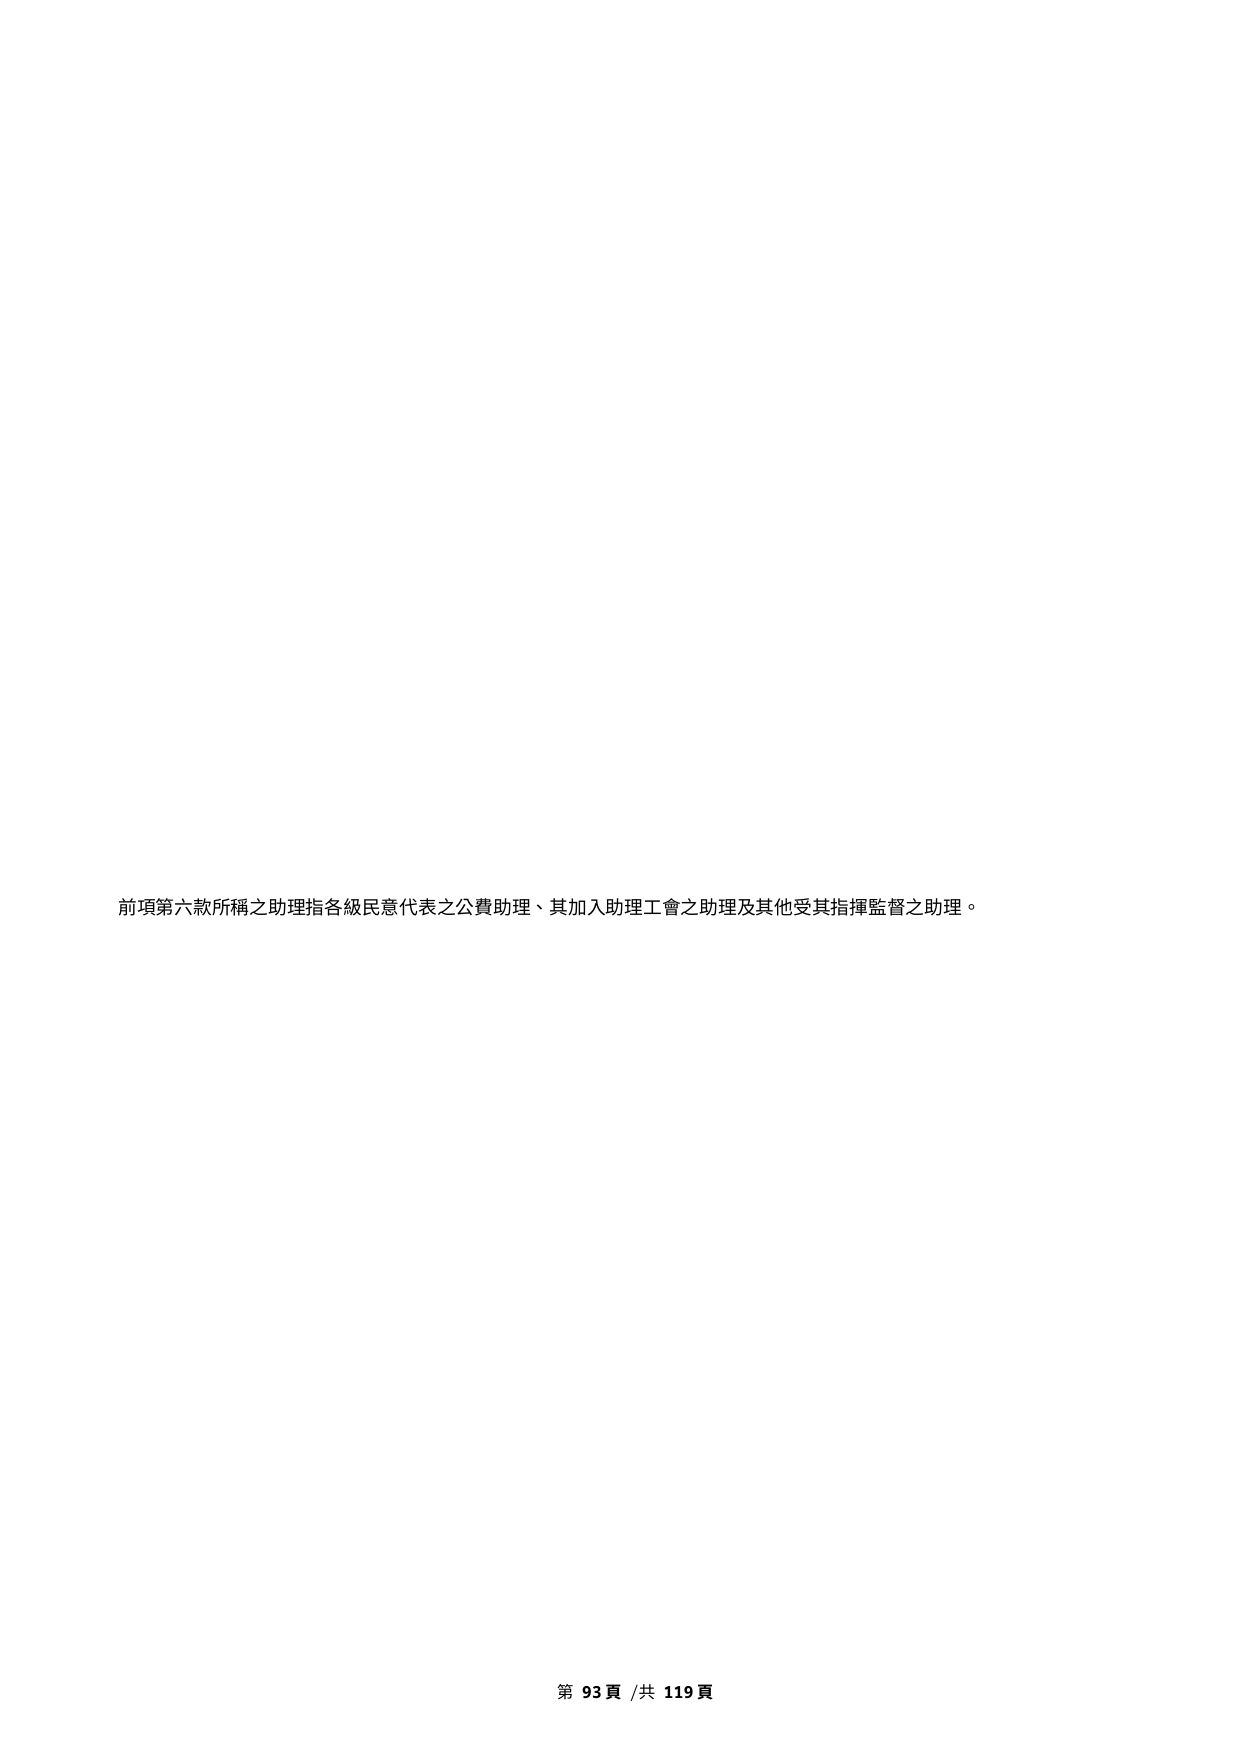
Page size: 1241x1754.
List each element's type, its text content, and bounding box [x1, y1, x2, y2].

text 前項第六款所稱之助理指各級民意代表之公費助理、其加入助理工會之助理及其他受其指揮監督之助理。 [118, 865, 1152, 927]
